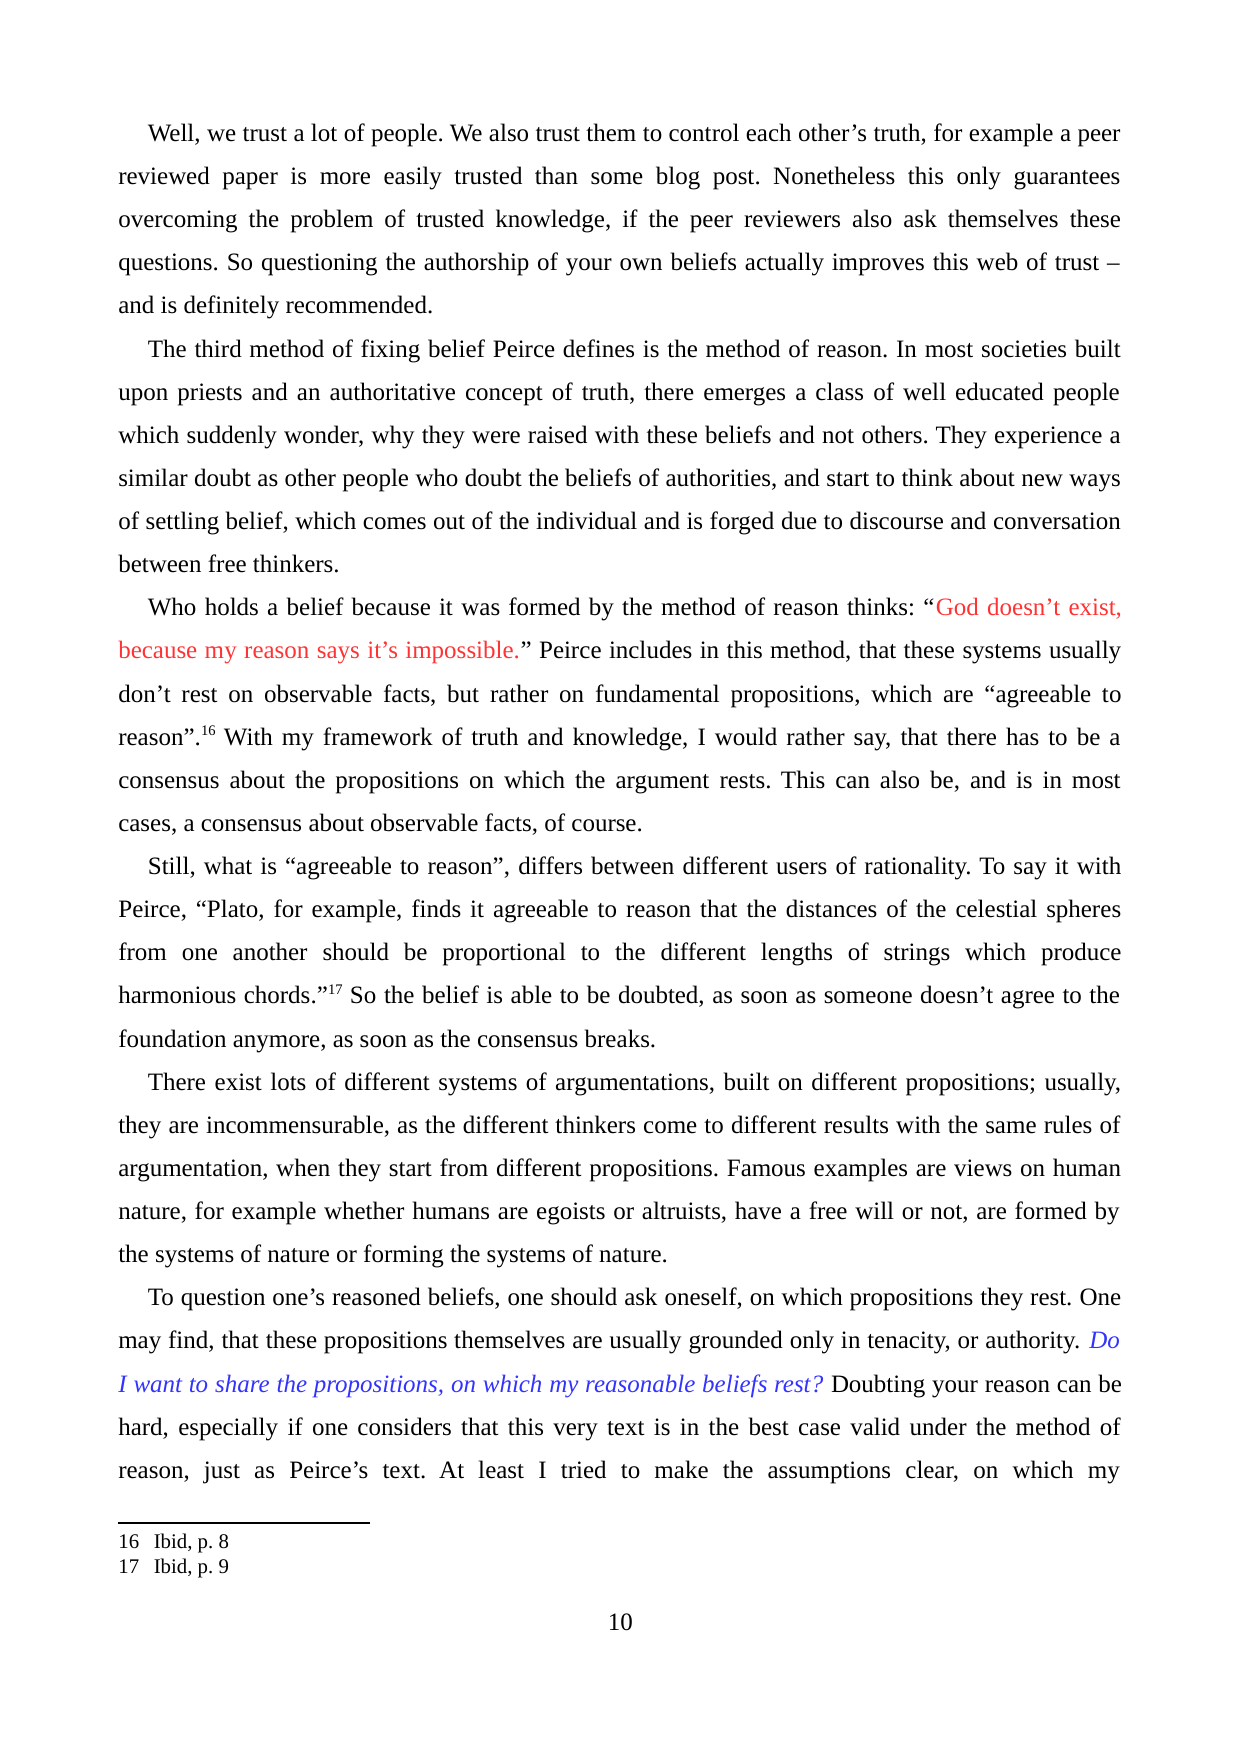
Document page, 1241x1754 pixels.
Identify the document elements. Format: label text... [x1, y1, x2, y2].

text Who holds a belief because it was formed by the method of reason thinks: “God doesn’t exist, because my reason says it’s impossible.” Peirce includes in this method, that these systems usually don’t rest on observable facts, but rather on fundamental propositions, which are “agreeable to reason”. With my framework of truth and knowledge, I would rather say, that there has to be a consensus about the propositions on which the argument rests. This can also be, and is in most cases, a consensus about observable facts, of course. [118, 592, 1122, 837]
text Well, we trust a lot of people. We also trust them to control each other’s truth, for example a peer reviewed paper is more easily trusted than some blog post. Nonetheless this only guarantees overcoming the problem of trusted knowledge, if the peer reviewers also ask themselves these questions. So questioning the authorship of your own beliefs actually improves this web of trust – and is definitely recommended. [118, 118, 1122, 319]
text To question one’s reasoned beliefs, one should ask oneself, on which propositions they rest. One may find, that these propositions themselves are usually grounded only in tenacity, or authority. Do I want to share the propositions, on which my reasonable beliefs rest? Doubting your reason can be hard, especially if one considers that this very text is in the best case valid under the method of reason, just as Peirce’s text. At least I tried to make the assumptions clear, on which my [118, 1282, 1122, 1484]
text Ibid, p. 9 [118, 1553, 1122, 1578]
text Ibid, p. 8 [118, 1529, 1122, 1553]
text The third method of fixing belief Peirce defines is the method of reason. In most societies built upon priests and an authoritative concept of truth, there emerges a class of well educated people which suddenly wonder, why they were raised with these beliefs and not others. They experience a similar doubt as other people who doubt the beliefs of authorities, and start to think about new ways of settling belief, which comes out of the individual and is forged due to discourse and conversation between free thinkers. [118, 334, 1122, 578]
text There exist lots of different systems of argumentations, built on different propositions; usually, they are incommensurable, as the different thinkers come to different results with the same rules of argumentation, when they start from different propositions. Famous examples are views on human nature, for example whether humans are egoists or altruists, have a free will or not, are formed by the systems of nature or forming the systems of nature. [118, 1067, 1122, 1268]
text Still, what is “agreeable to reason”, differs between different users of rationality. To say it with Peirce, “Plato, for example, finds it agreeable to reason that the distances of the celestial spheres from one another should be proportional to the different lengths of strings which produce harmonious chords.” So the belief is able to be doubted, as soon as someone doesn’t agree to the foundation anymore, as soon as the consensus breaks. [118, 851, 1122, 1052]
